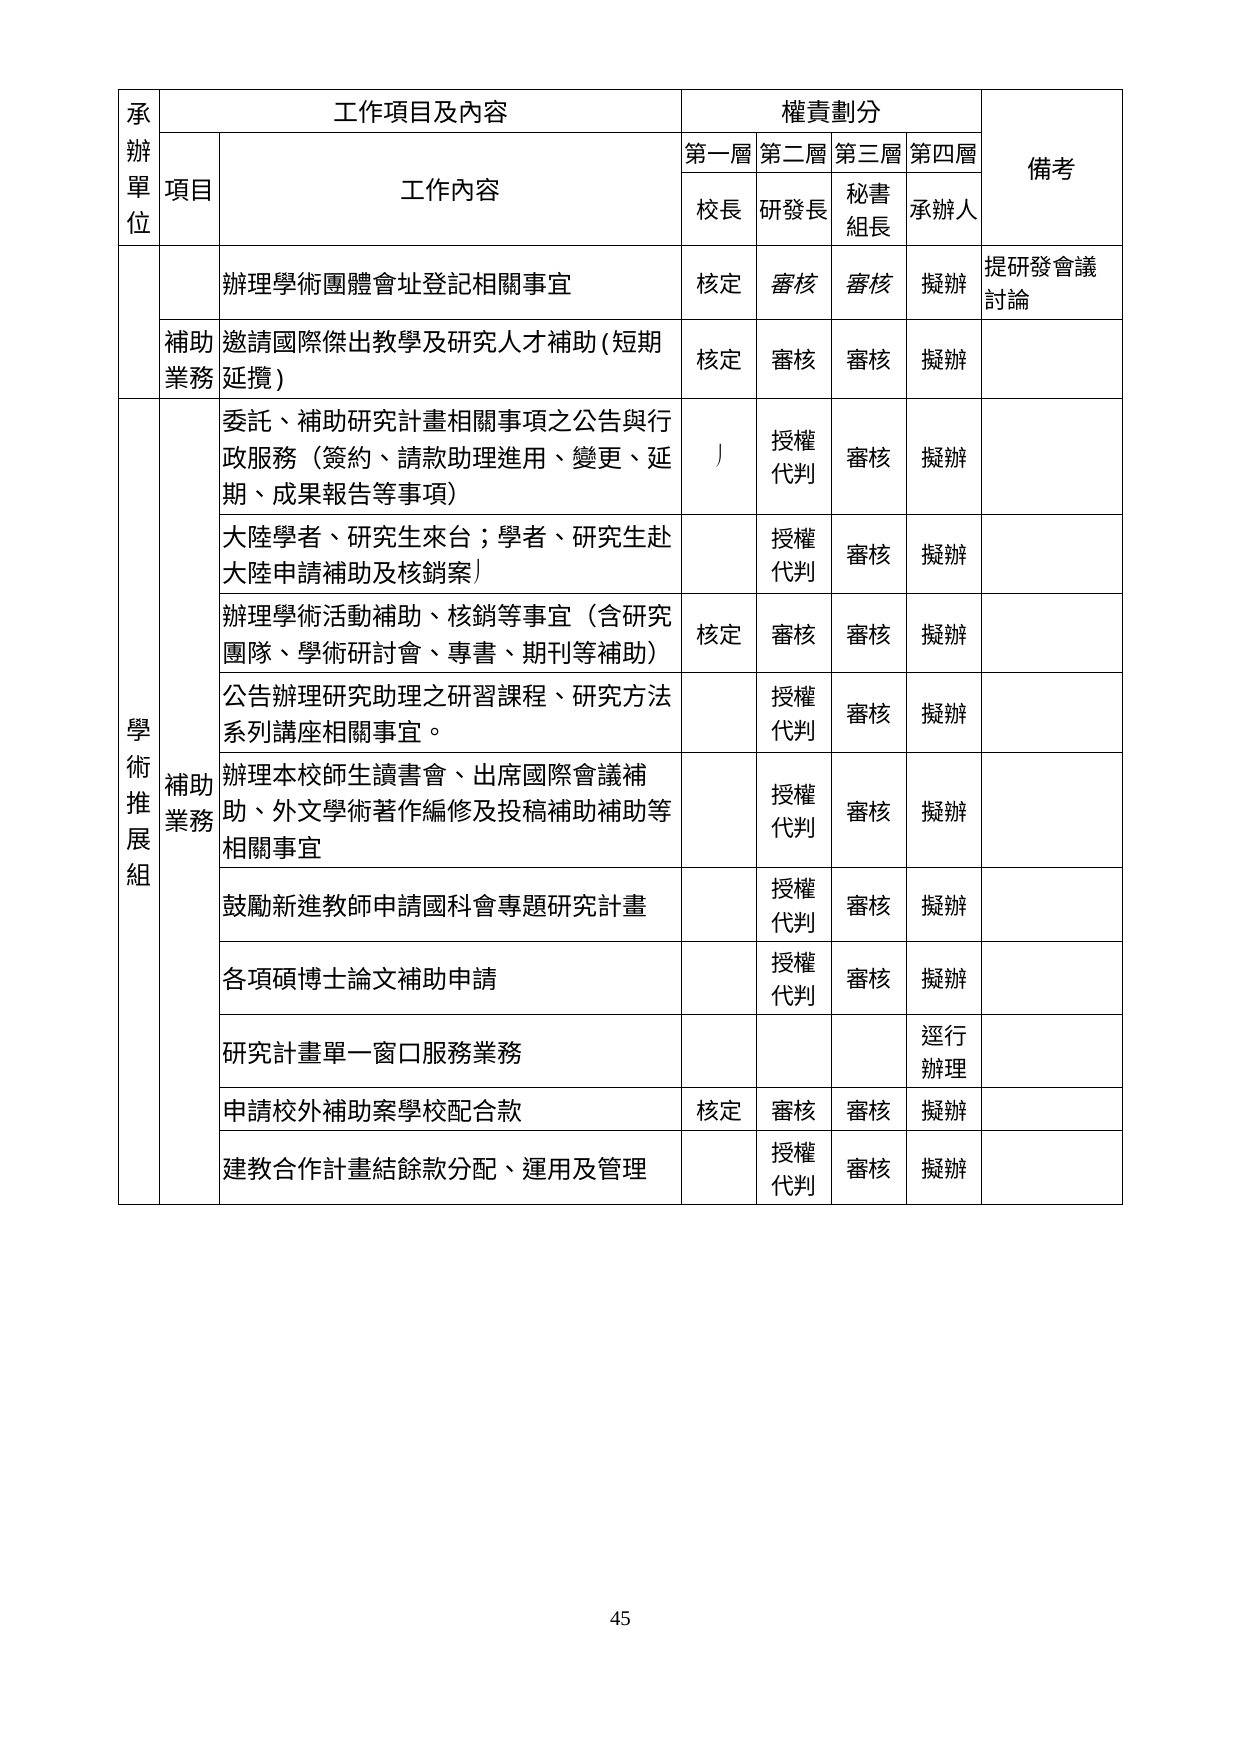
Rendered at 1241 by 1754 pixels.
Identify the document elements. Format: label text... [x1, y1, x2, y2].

table_cell 核定 [682, 1088, 756, 1130]
table_cell 申請校外補助案學校配合款 [220, 1088, 681, 1130]
table_cell 審核 [832, 594, 906, 672]
table_cell [757, 1015, 831, 1087]
table_cell 審核 [832, 246, 906, 318]
table_cell 擬辦 [907, 399, 981, 513]
table_cell 審核 [757, 594, 831, 672]
table_cell 審核 [757, 1088, 831, 1130]
table_cell 第四層 [907, 133, 981, 172]
table_cell 審核 [832, 673, 906, 752]
table_cell 校長 [682, 173, 756, 245]
table_cell 第三層 [832, 133, 906, 172]
table_cell 辦理本校師生讀書會、出席國際會議補助、外文學術著作編修及投稿補助補助等相關事宜 [220, 753, 681, 867]
table_cell 項目 [160, 133, 219, 245]
table_cell [982, 594, 1122, 672]
table_cell [982, 320, 1122, 398]
table_cell 研究計畫單一窗口服務業務 [220, 1015, 681, 1087]
table_cell 擬辦 [907, 1088, 981, 1130]
table_cell 審核 [832, 942, 906, 1014]
table_cell 邀請國際傑出教學及研究人才補助(短期延攬) [220, 320, 681, 398]
table_cell 審核 [832, 868, 906, 941]
table_cell  [682, 399, 756, 513]
table_cell 擬辦 [907, 942, 981, 1014]
table_cell 擬辦 [907, 246, 981, 318]
table_cell [682, 1015, 756, 1087]
table_cell 授權 代判 [757, 399, 831, 513]
table_cell 授權 代判 [757, 753, 831, 867]
table_cell [682, 673, 756, 752]
table_cell [982, 1015, 1122, 1087]
table_cell 核定 [682, 246, 756, 318]
table_cell 第一層 [682, 133, 756, 172]
table_cell 各項碩博士論文補助申請 [220, 942, 681, 1014]
table_cell 擬辦 [907, 515, 981, 593]
table_cell 授權 代判 [757, 673, 831, 752]
table_cell [982, 942, 1122, 1014]
table_cell 核定 [682, 320, 756, 398]
table_cell 辦理學術活動補助、核銷等事宜（含研究團隊、學術研討會、專書、期刊等補助） [220, 594, 681, 672]
table_cell 核定 [682, 594, 756, 672]
table_cell 授權 代判 [757, 515, 831, 593]
table_cell [982, 399, 1122, 513]
table_cell 授權 代判 [757, 868, 831, 941]
table_cell 提研發會議討論 [982, 246, 1122, 318]
table_cell [982, 868, 1122, 941]
table_cell 擬辦 [907, 1131, 981, 1204]
table_header 備考 [982, 90, 1122, 245]
table_cell 審核 [832, 1131, 906, 1204]
table_cell 授權 代判 [757, 1131, 831, 1204]
table_cell 大陸學者、研究生來台；學者、研究生赴大陸申請補助及核銷案 [220, 515, 681, 593]
table_cell 審核 [832, 753, 906, 867]
table_cell [982, 673, 1122, 752]
table_cell 審核 [832, 320, 906, 398]
table_cell 審核 [757, 320, 831, 398]
table_header 權責劃分 [682, 90, 981, 132]
table_header 工作項目及內容 [160, 90, 681, 132]
table_cell 辦理學術團體會址登記相關事宜 [220, 246, 681, 318]
table_cell 承辦人 [907, 173, 981, 245]
table_cell 審核 [832, 515, 906, 593]
table_cell [832, 1015, 906, 1087]
table_cell 擬辦 [907, 320, 981, 398]
table_cell [982, 753, 1122, 867]
table_cell 委託、補助研究計畫相關事項之公告與行政服務（簽約、請款助理進用、變更、延期、成果報告等事項） [220, 399, 681, 513]
table_cell 公告辦理研究助理之研習課程、研究方法系列講座相關事宜。 [220, 673, 681, 752]
table_cell 審核 [832, 399, 906, 513]
table_cell [119, 246, 159, 398]
table_cell [682, 753, 756, 867]
table_cell 逕行 辦理 [907, 1015, 981, 1087]
table_cell 鼓勵新進教師申請國科會專題研究計畫 [220, 868, 681, 941]
table_cell [982, 515, 1122, 593]
table_cell [982, 1088, 1122, 1130]
table_cell 建教合作計畫結餘款分配、運用及管理 [220, 1131, 681, 1204]
table_cell [982, 1131, 1122, 1204]
table_cell [160, 246, 219, 318]
table_cell 授權 代判 [757, 942, 831, 1014]
table_cell 學 術 推展 組 [119, 399, 159, 1204]
table_cell [682, 515, 756, 593]
table_cell [682, 1131, 756, 1204]
table_header 承辦單位 [119, 90, 159, 245]
table_cell 審核 [832, 1088, 906, 1130]
table_cell 擬辦 [907, 868, 981, 941]
table_cell 審核 [757, 246, 831, 318]
table_cell 擬辦 [907, 673, 981, 752]
table_cell 秘書 組長 [832, 173, 906, 245]
table_cell 研發長 [757, 173, 831, 245]
table_cell 擬辦 [907, 594, 981, 672]
table_cell [682, 868, 756, 941]
table_cell 工作內容 [220, 133, 681, 245]
table_cell 第二層 [757, 133, 831, 172]
table_cell [682, 942, 756, 1014]
table_cell 補助業務 [160, 320, 219, 398]
table_cell 補助業務 [160, 399, 219, 1204]
table_cell 擬辦 [907, 753, 981, 867]
